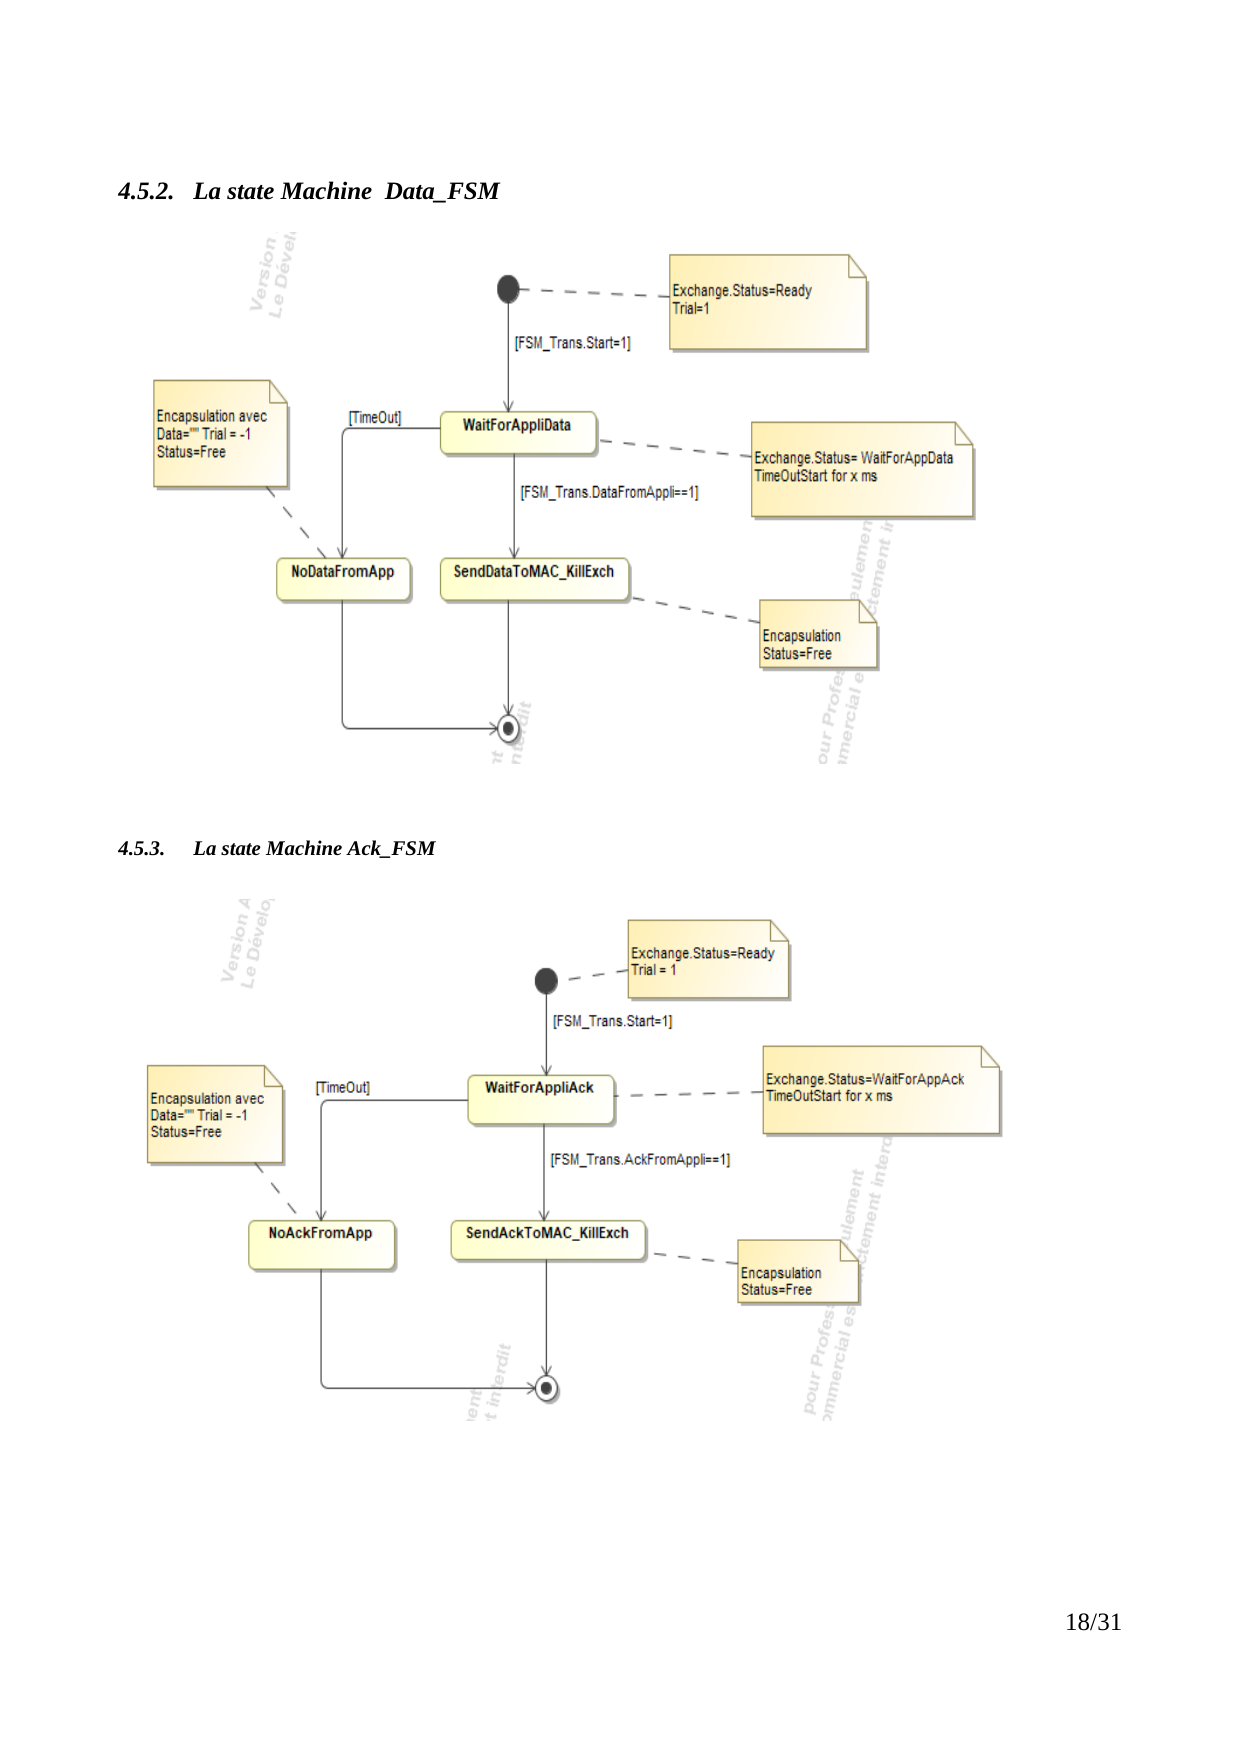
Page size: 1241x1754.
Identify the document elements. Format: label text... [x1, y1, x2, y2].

subtitle La state Machine Data_FSM [118, 176, 1122, 205]
subtitle La state Machine Ack_FSM [118, 836, 1122, 860]
